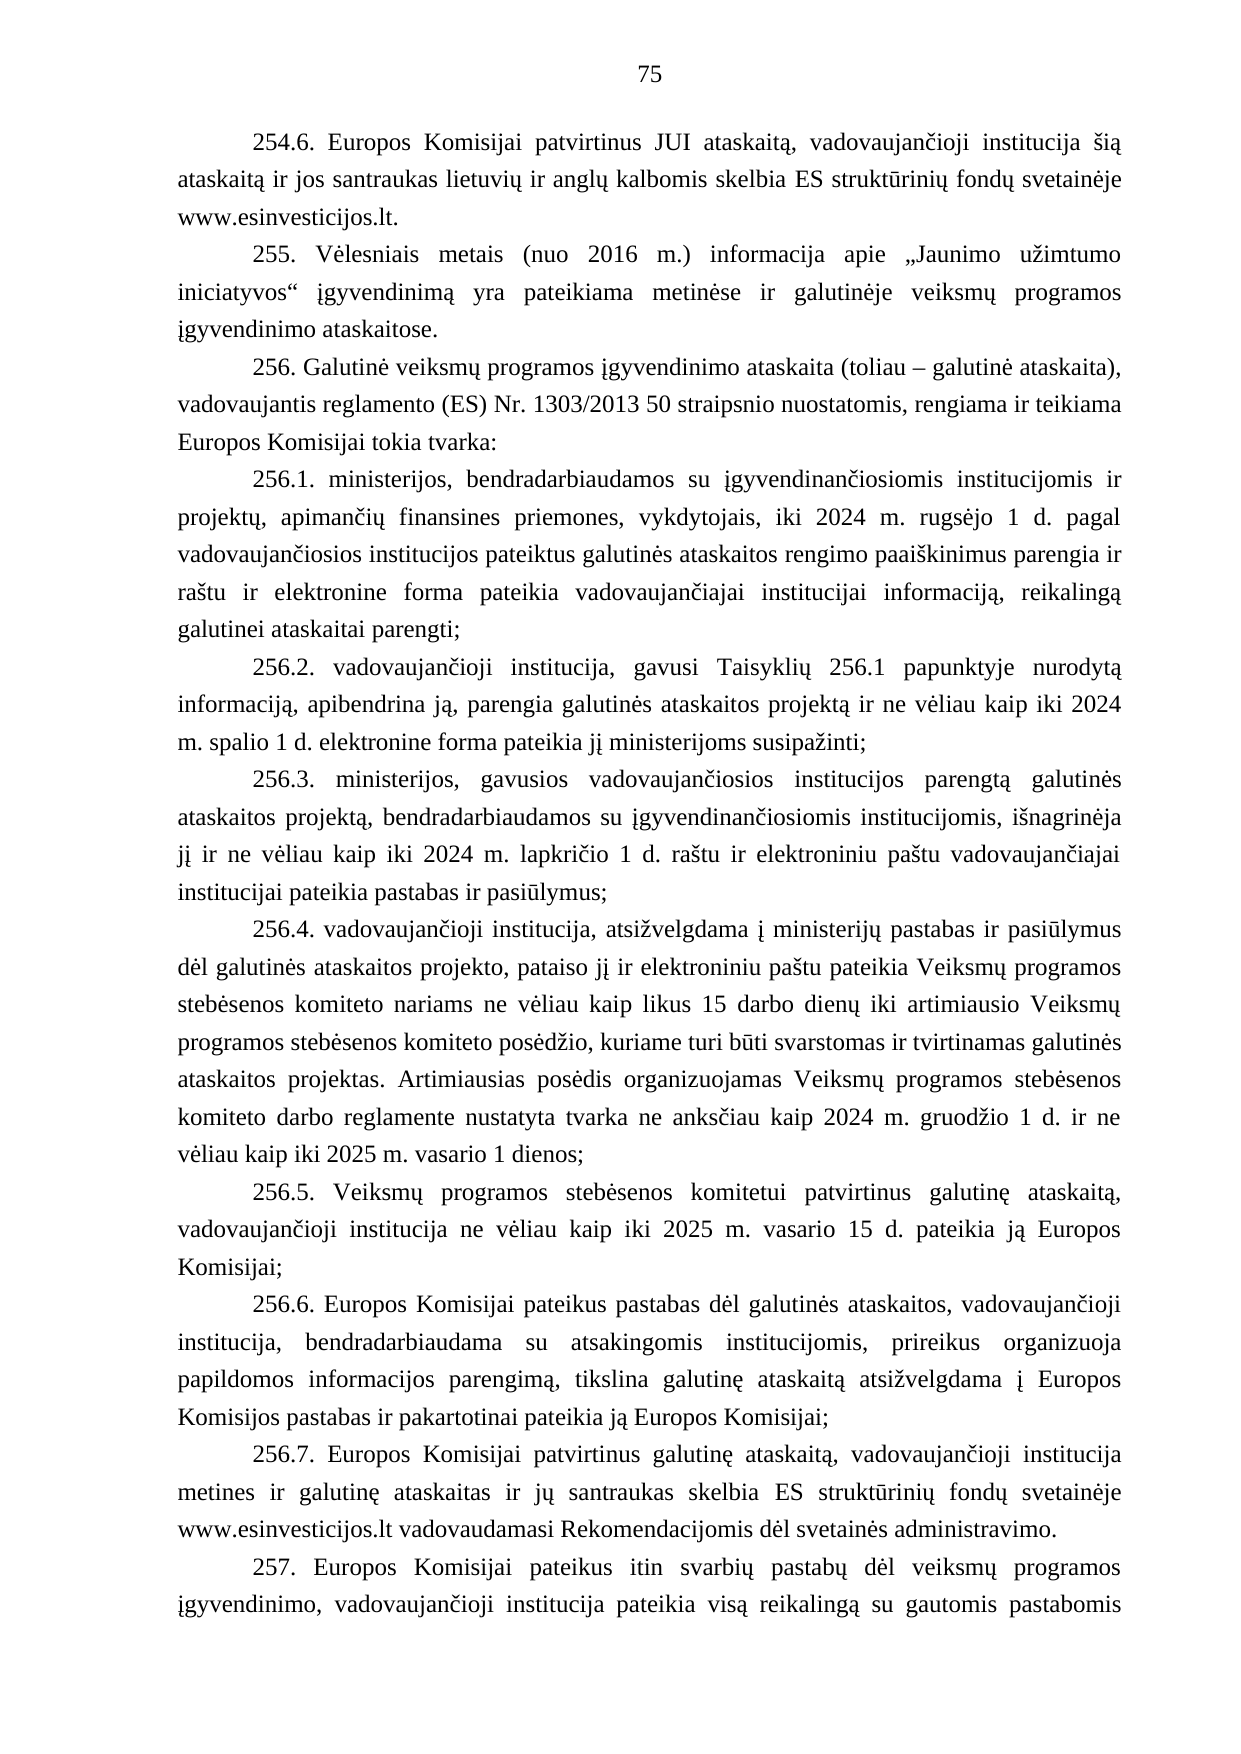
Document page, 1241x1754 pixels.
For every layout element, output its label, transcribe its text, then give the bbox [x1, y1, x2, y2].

text 254.6. Europos Komisijai patvirtinus JUI ataskaitą, vadovaujančioji institucija šią ataskaitą ir jos santraukas lietuvių ir anglų kalbomis skelbia ES struktūrinių fondų svetainėje www.esinvesticijos.lt. [177, 118, 1122, 231]
text 256.2. vadovaujančioji institucija, gavusi Taisyklių 256.1 papunktyje nurodytą informaciją, apibendrina ją, parengia galutinės ataskaitos projektą ir ne vėliau kaip iki 2024 m. spalio 1 d. elektronine forma pateikia jį ministerijoms susipažinti; [177, 643, 1122, 756]
text 256.3. ministerijos, gavusios vadovaujančiosios institucijos parengtą galutinės ataskaitos projektą, bendradarbiaudamos su įgyvendinančiosiomis institucijomis, išnagrinėja jį ir ne vėliau kaip iki 2024 m. lapkričio 1 d. raštu ir elektroniniu paštu vadovaujančiajai institucijai pateikia pastabas ir pasiūlymus; [177, 756, 1122, 906]
text 256.6. Europos Komisijai pateikus pastabas dėl galutinės ataskaitos, vadovaujančioji institucija, bendradarbiaudama su atsakingomis institucijomis, prireikus organizuoja papildomos informacijos parengimą, tikslina galutinę ataskaitą atsižvelgdama į Europos Komisijos pastabas ir pakartotinai pateikia ją Europos Komisijai; [177, 1281, 1122, 1431]
text 256.5. Veiksmų programos stebėsenos komitetui patvirtinus galutinę ataskaitą, vadovaujančioji institucija ne vėliau kaip iki 2025 m. vasario 15 d. pateikia ją Europos Komisijai; [177, 1168, 1122, 1281]
text 255. Vėlesniais metais (nuo 2016 m.) informacija apie „Jaunimo užimtumo iniciatyvos“ įgyvendinimą yra pateikiama metinėse ir galutinėje veiksmų programos įgyvendinimo ataskaitose. [177, 231, 1122, 343]
text 257. Europos Komisijai pateikus itin svarbių pastabų dėl veiksmų programos įgyvendinimo, vadovaujančioji institucija pateikia visą reikalingą su gautomis pastabomis [177, 1543, 1122, 1618]
text 256. Galutinė veiksmų programos įgyvendinimo ataskaita (toliau – galutinė ataskaita), vadovaujantis reglamento (ES) Nr. 1303/2013 50 straipsnio nuostatomis, rengiama ir teikiama Europos Komisijai tokia tvarka: [177, 343, 1122, 456]
text 256.4. vadovaujančioji institucija, atsižvelgdama į ministerijų pastabas ir pasiūlymus dėl galutinės ataskaitos projekto, pataiso jį ir elektroniniu paštu pateikia Veiksmų programos stebėsenos komiteto nariams ne vėliau kaip likus 15 darbo dienų iki artimiausio Veiksmų programos stebėsenos komiteto posėdžio, kuriame turi būti svarstomas ir tvirtinamas galutinės ataskaitos projektas. Artimiausias posėdis organizuojamas Veiksmų programos stebėsenos komiteto darbo reglamente nustatyta tvarka ne anksčiau kaip 2024 m. gruodžio 1 d. ir ne vėliau kaip iki 2025 m. vasario 1 dienos; [177, 906, 1122, 1168]
text 256.7. Europos Komisijai patvirtinus galutinę ataskaitą, vadovaujančioji institucija metines ir galutinę ataskaitas ir jų santraukas skelbia ES struktūrinių fondų svetainėje www.esinvesticijos.lt vadovaudamasi Rekomendacijomis dėl svetainės administravimo. [177, 1431, 1122, 1543]
text 256.1. ministerijos, bendradarbiaudamos su įgyvendinančiosiomis institucijomis ir projektų, apimančių finansines priemones, vykdytojais, iki 2024 m. rugsėjo 1 d. pagal vadovaujančiosios institucijos pateiktus galutinės ataskaitos rengimo paaiškinimus parengia ir raštu ir elektronine forma pateikia vadovaujančiajai institucijai informaciją, reikalingą galutinei ataskaitai parengti; [177, 456, 1122, 643]
